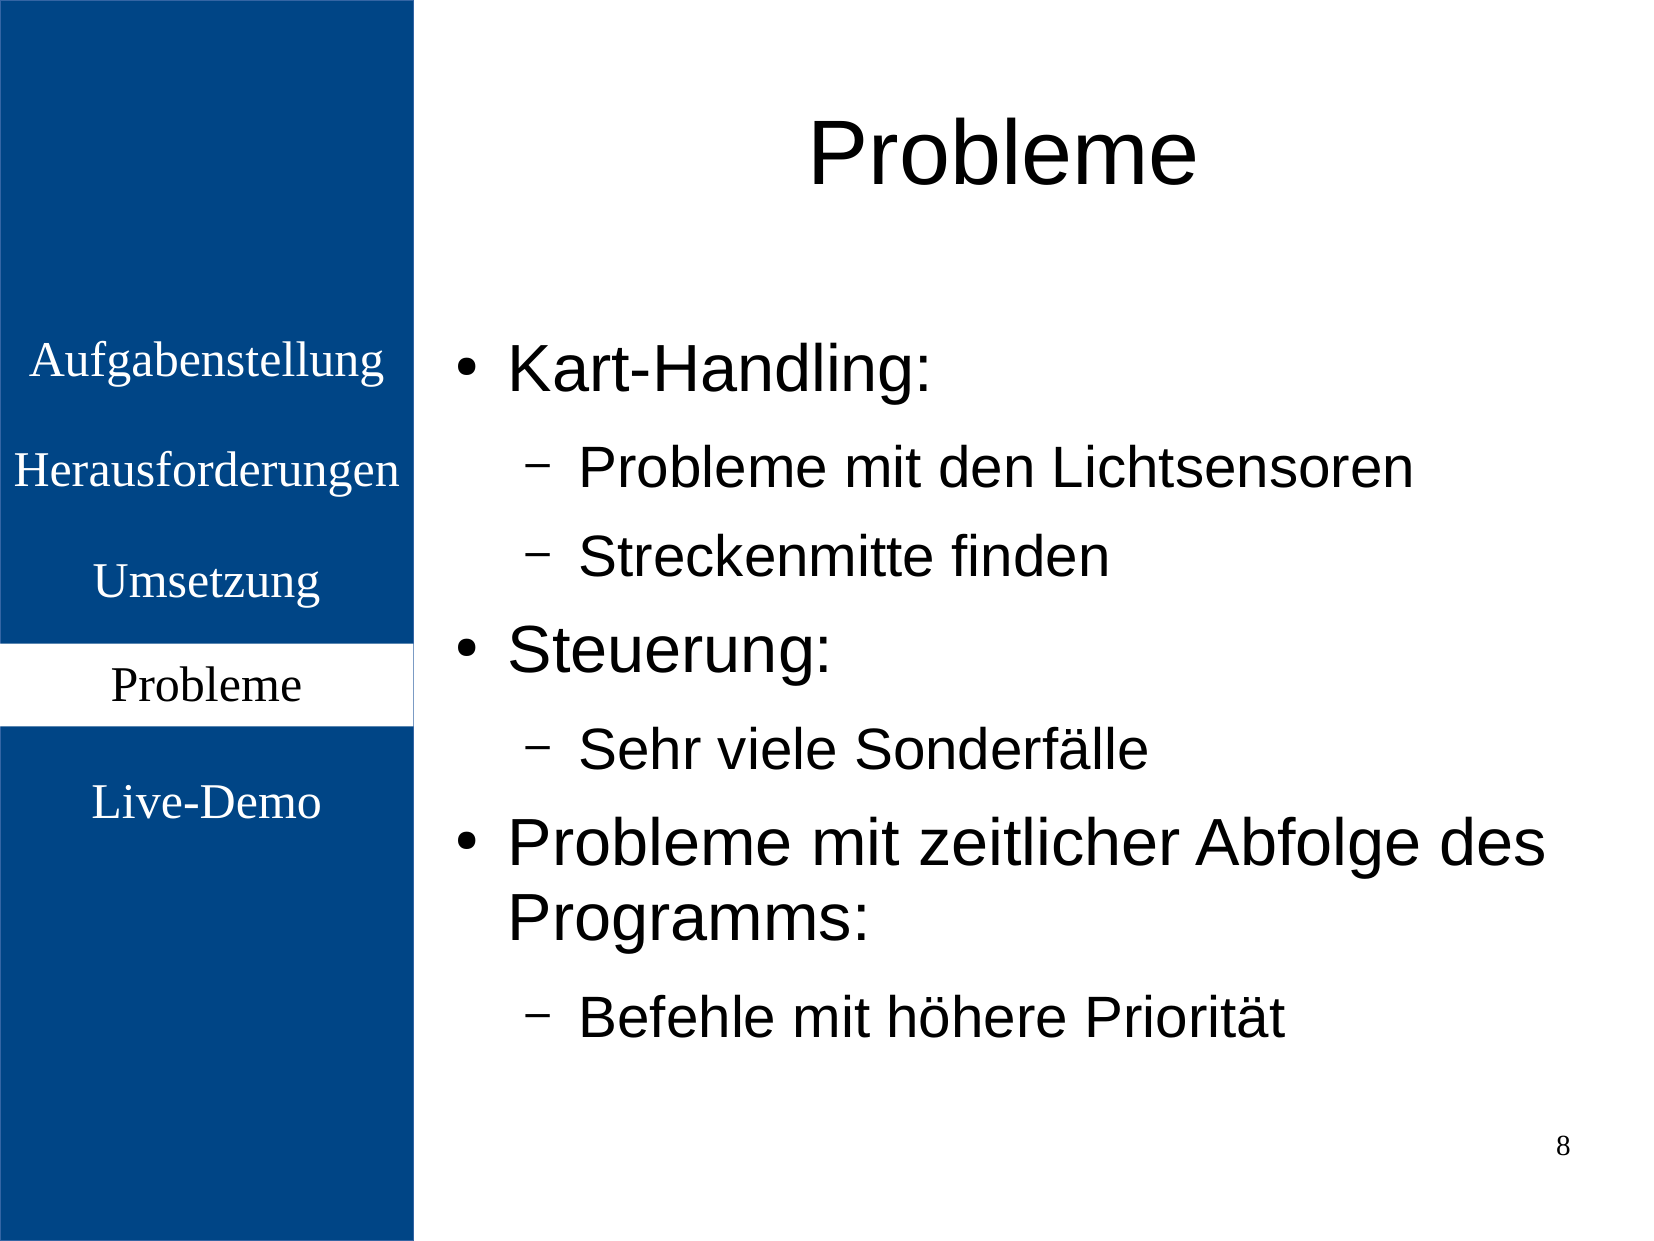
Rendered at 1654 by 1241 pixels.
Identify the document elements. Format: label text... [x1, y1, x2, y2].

list Kart-Handling: Probleme mit den Lichtsensoren Streckenmitte finden Steuerung: Sehr viele Sonderfälle Probleme mit zeitlicher Abfolge des Programms: Befehle mit höhere Priorität [437, 330, 1571, 1075]
text_box Probleme [0, 643, 414, 727]
title Probleme [437, 49, 1571, 257]
